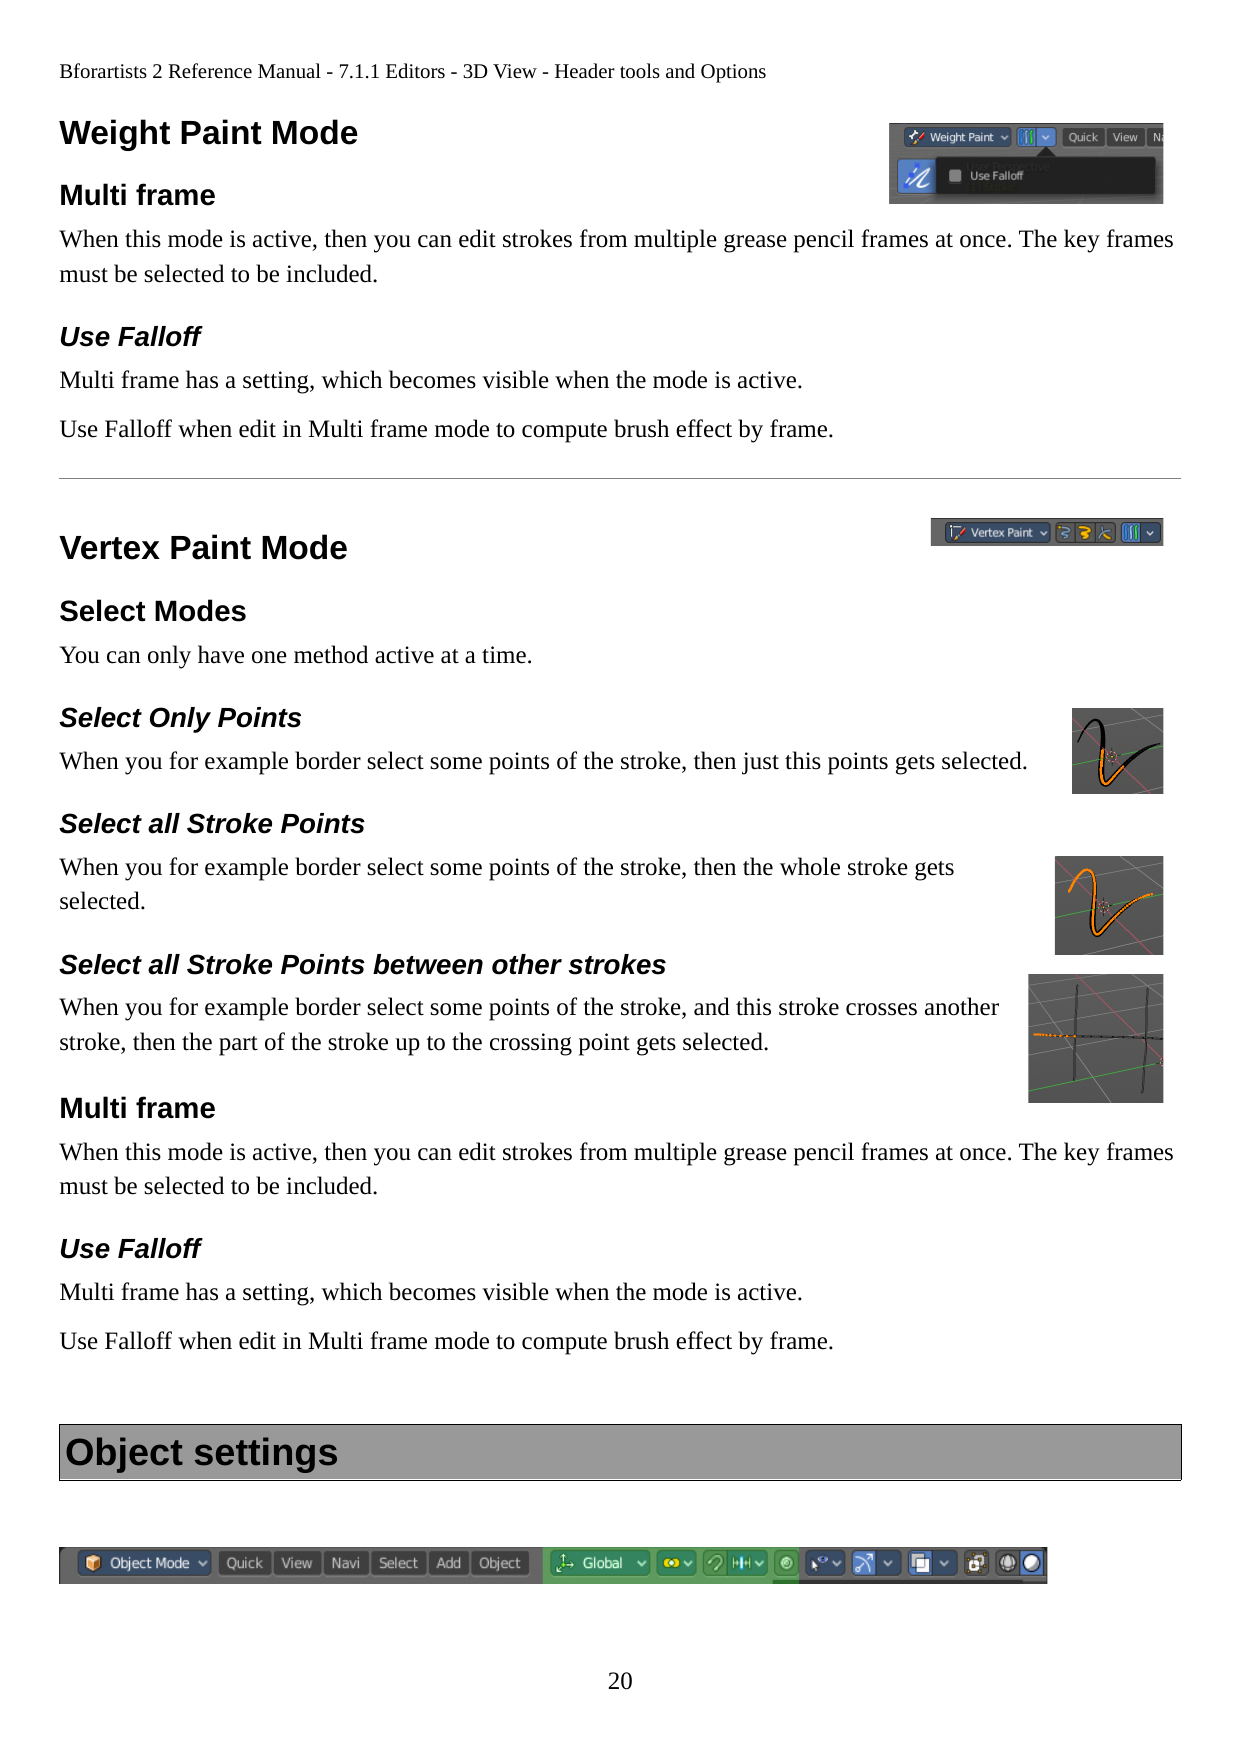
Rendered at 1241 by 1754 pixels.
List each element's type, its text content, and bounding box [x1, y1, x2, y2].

text You can only have one method active at a time. [59, 640, 1181, 669]
picture [930, 518, 1164, 546]
text When this mode is active, then you can edit strokes from multiple grease pencil frames at once. The key frames must be selected to be included. [59, 224, 1181, 288]
subtitle Use Falloff [59, 1233, 1181, 1265]
picture [59, 1547, 1048, 1584]
subtitle Select all Stroke Points [59, 808, 1181, 839]
subtitle Use Falloff [59, 321, 1181, 352]
text Use Falloff when edit in Multi frame mode to compute brush effect by frame. [59, 1326, 1181, 1355]
subtitle Select all Stroke Points between other strokes [59, 948, 1181, 980]
text When you for example border select some points of the stroke, then just this points gets selected. [59, 746, 1072, 775]
text Use Falloff when edit in Multi frame mode to compute brush effect by frame. [59, 414, 1181, 443]
table_header Object settings [60, 1425, 1181, 1479]
subtitle Vertex Paint Mode [59, 528, 1181, 567]
picture [889, 123, 1164, 204]
text When you for example border select some points of the stroke, then the whole stroke gets selected. [59, 852, 1181, 915]
text Multi frame has a setting, which becomes visible when the mode is active. [59, 365, 1181, 394]
subtitle Weight Paint Mode [59, 113, 1181, 151]
subtitle Select Modes [59, 594, 1181, 628]
picture [1054, 856, 1164, 955]
subtitle Multi frame [59, 178, 1181, 212]
subtitle Multi frame [59, 1091, 1181, 1124]
picture [1072, 708, 1164, 794]
subtitle Select Only Points [59, 702, 1181, 733]
text When this mode is active, then you can edit strokes from multiple grease pencil frames at once. The key frames must be selected to be included. [59, 1137, 1181, 1200]
text Multi frame has a setting, which becomes visible when the mode is active. [59, 1277, 1181, 1306]
picture [1028, 974, 1164, 1103]
text When you for example border select some points of the stroke, and this stroke crosses another stroke, then the part of the stroke up to the crossing point gets selected. [59, 992, 1028, 1056]
